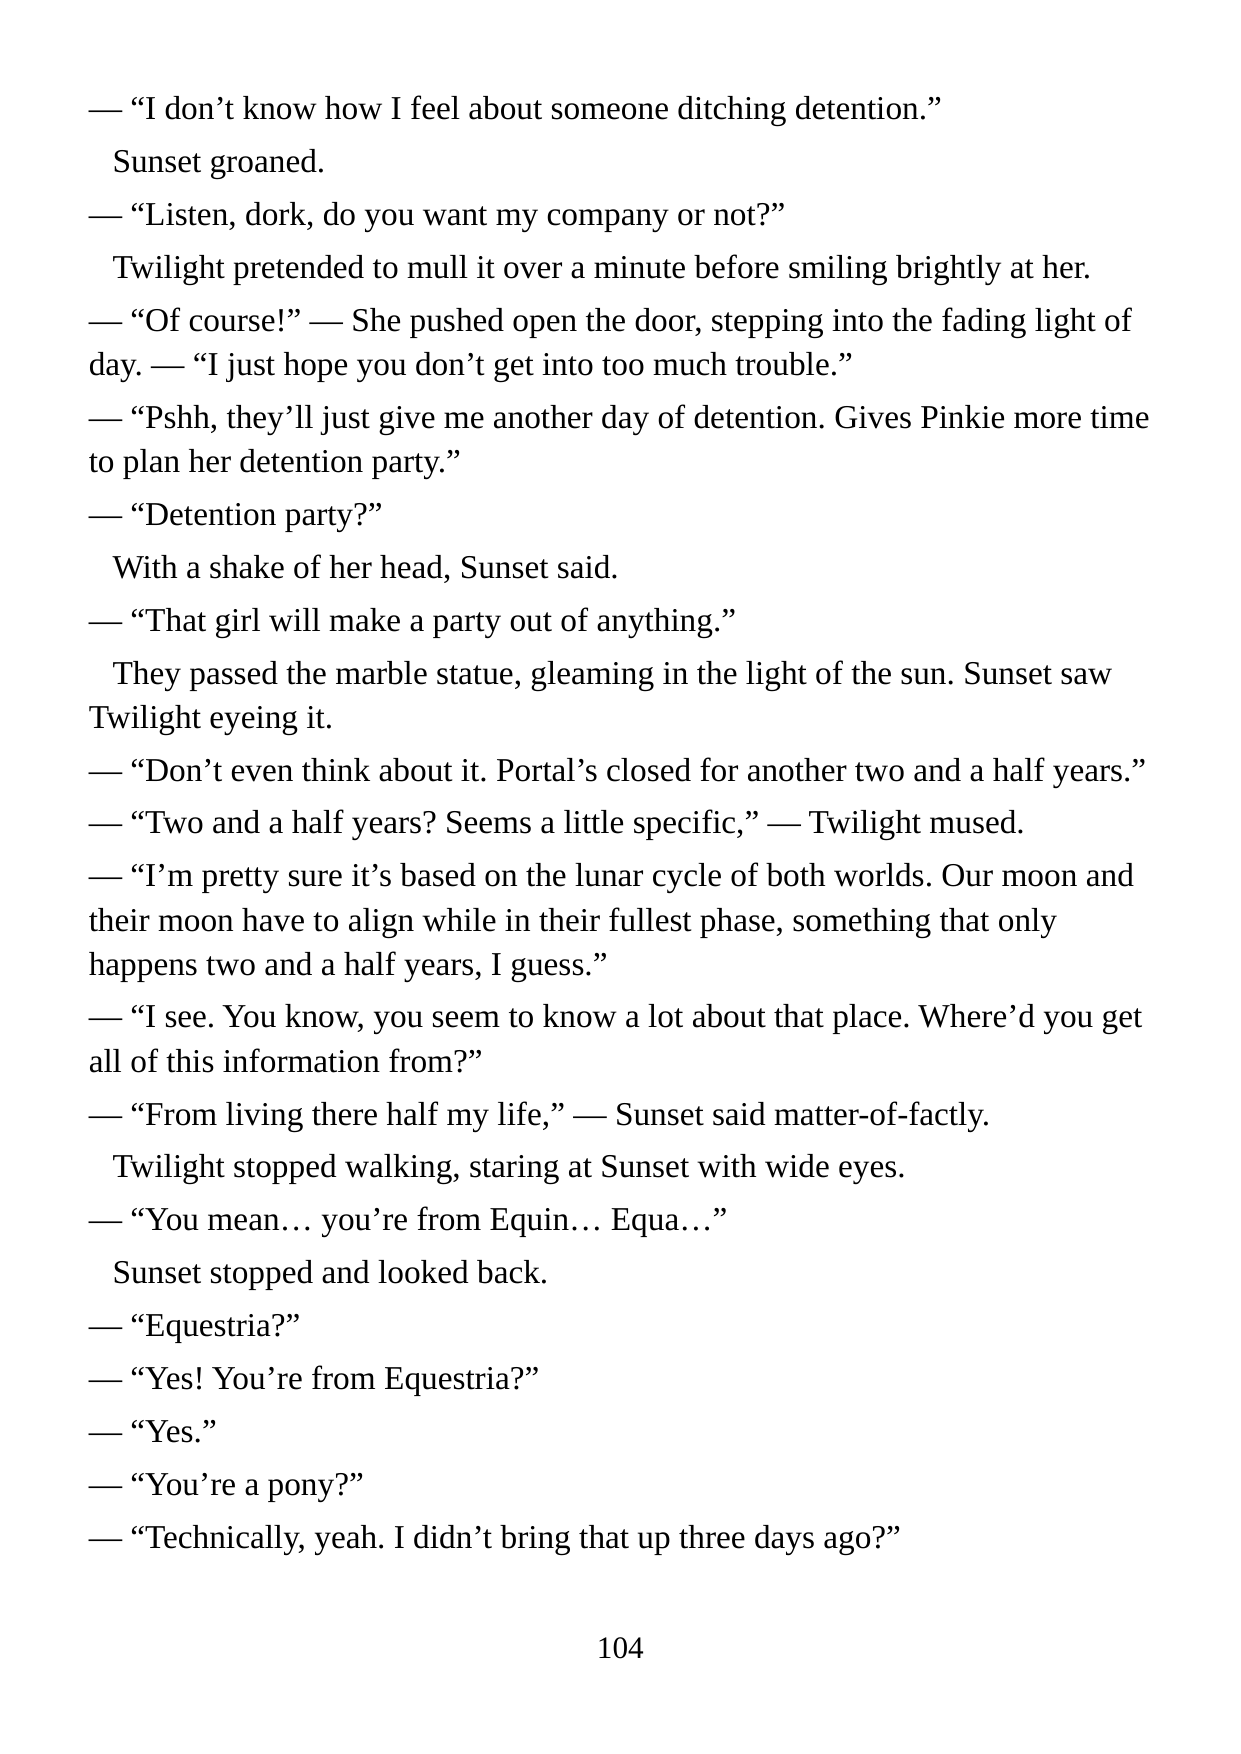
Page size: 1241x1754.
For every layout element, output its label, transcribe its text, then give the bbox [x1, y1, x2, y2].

text — “From living there half my life,” — Sunset said matter-of-factly. [88, 1094, 1152, 1132]
text — “You mean… you’re from Equin… Equa…” [88, 1199, 1152, 1238]
text — “I see. You know, you seem to know a lot about that place. Where’d you get all of this information from?” [88, 997, 1152, 1079]
text Twilight stopped walking, staring at Sunset with wide eyes. [88, 1147, 1152, 1185]
text — “Yes.” [88, 1411, 1152, 1449]
text — “Technically, yeah. I didn’t bring that up three days ago?” [88, 1517, 1152, 1555]
text — “Of course!” — She pushed open the door, stepping into the fading light of day. — “I just hope you don’t get into too much trouble.” [88, 300, 1152, 383]
text Twilight pretended to mull it over a minute before smiling brightly at her. [88, 247, 1152, 286]
text With a shake of her head, Sunset said. [88, 547, 1152, 585]
text — “Yes! You’re from Equestria?” [88, 1358, 1152, 1397]
text — “I don’t know how I feel about someone ditching detention.” [88, 88, 1152, 127]
text — “Listen, dork, do you want my company or not?” [88, 194, 1152, 233]
text — “You’re a pony?” [88, 1464, 1152, 1502]
text — “I’m pretty sure it’s based on the lunar cycle of both worlds. Our moon and their moon have to align while in their fullest phase, something that only happens two and a half years, I guess.” [88, 856, 1152, 982]
text Sunset stopped and looked back. [88, 1252, 1152, 1291]
text Sunset groaned. [88, 141, 1152, 180]
text — “Two and a half years? Seems a little specific,” — Twilight mused. [88, 803, 1152, 841]
text — “Equestria?” [88, 1305, 1152, 1344]
text They passed the marble statue, gleaming in the light of the sun. Sunset saw Twilight eyeing it. [88, 653, 1152, 735]
text — “That girl will make a party out of anything.” [88, 600, 1152, 638]
text — “Detention party?” [88, 494, 1152, 532]
text — “Don’t even think about it. Portal’s closed for another two and a half years.” [88, 750, 1152, 788]
text — “Pshh, they’ll just give me another day of detention. Gives Pinkie more time to plan her detention party.” [88, 397, 1152, 479]
